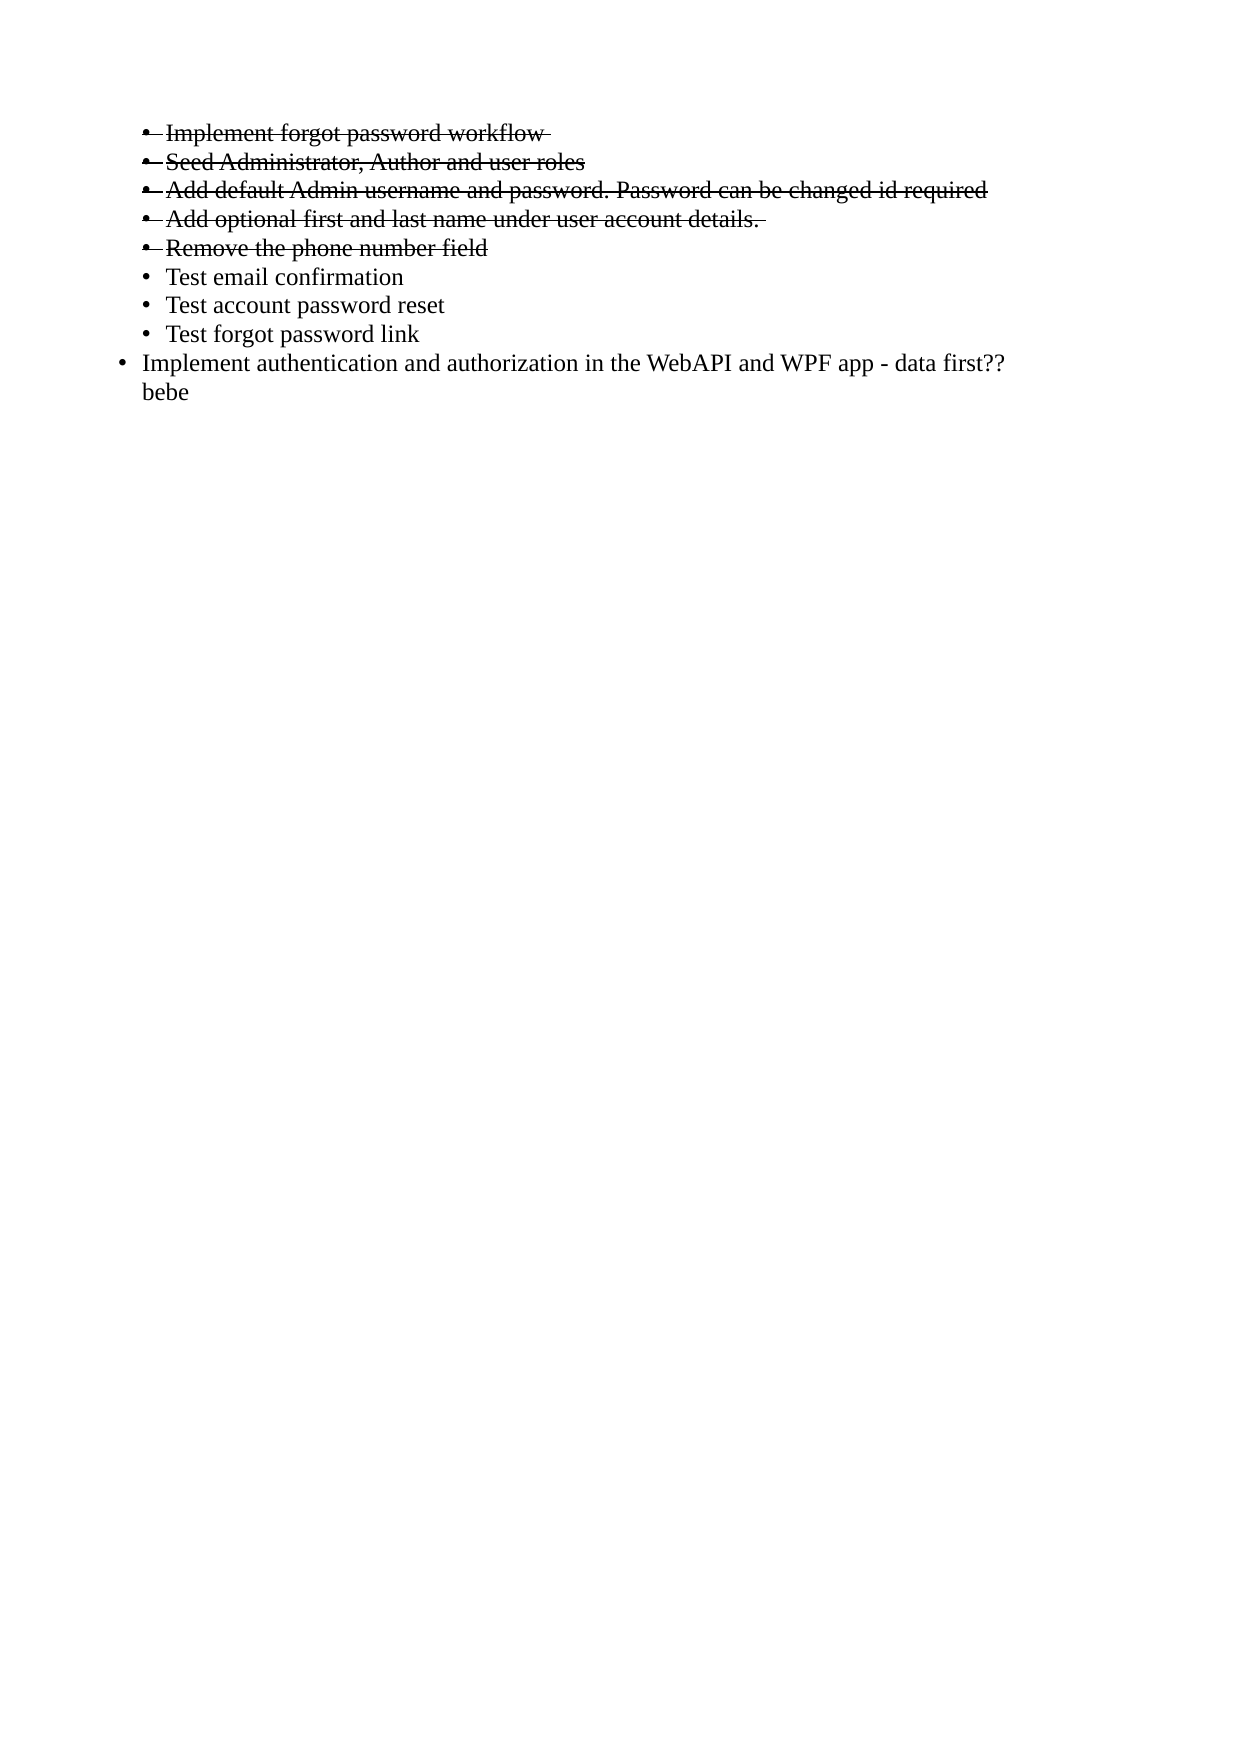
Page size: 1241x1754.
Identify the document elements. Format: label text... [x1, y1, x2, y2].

list bebe [118, 377, 1122, 406]
list Implement forgot password workflow [142, 118, 1122, 147]
list Implement authentication and authorization in the WebAPI and WPF app - data first?? [118, 348, 1122, 377]
list Seed Administrator, Author and user roles [142, 147, 1122, 176]
list Add default Admin username and password. Password can be changed id required [142, 176, 1122, 204]
list Test account password reset [142, 291, 1122, 319]
list Test email confirmation [142, 262, 1122, 291]
list Add optional first and last name under user account details. [142, 204, 1122, 233]
list Remove the phone number field [142, 233, 1122, 262]
list Test forgot password link [142, 319, 1122, 348]
